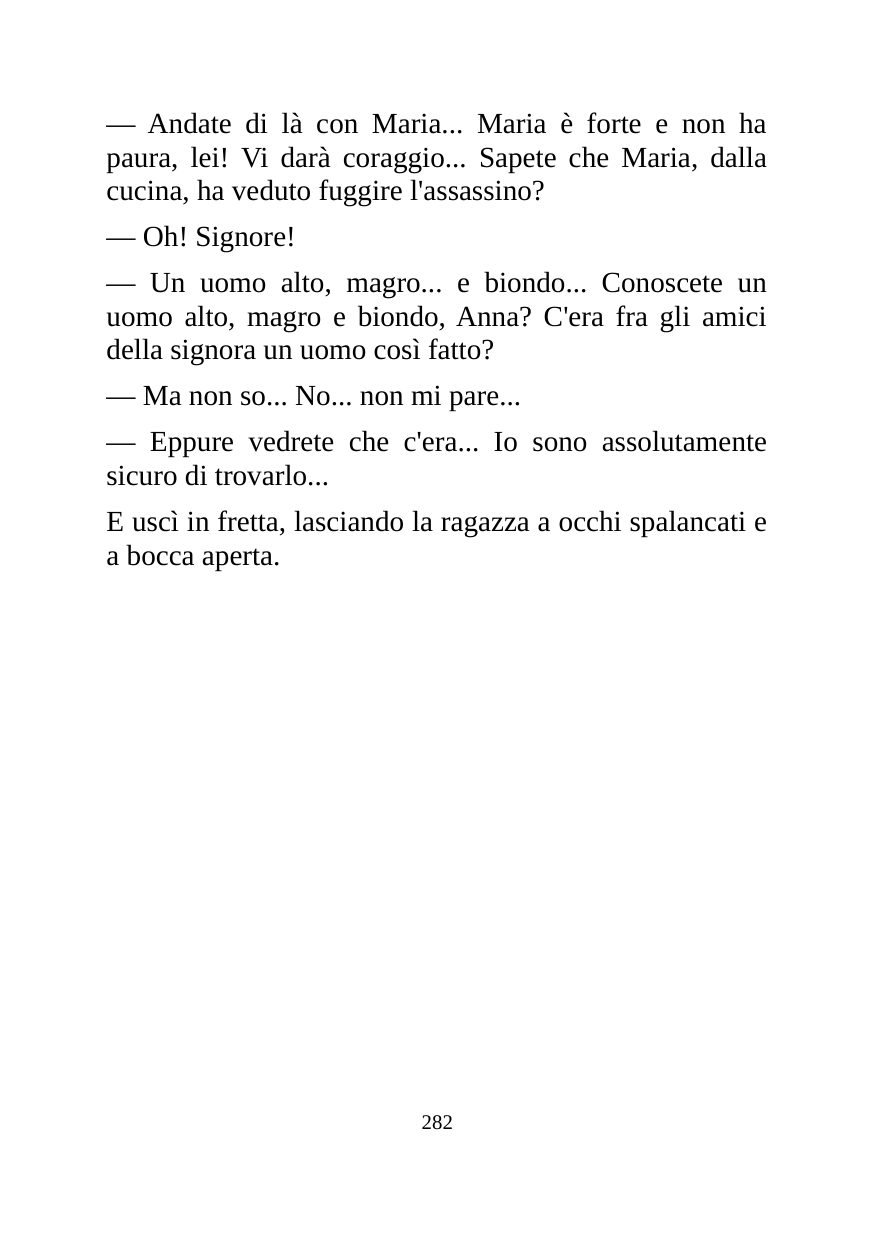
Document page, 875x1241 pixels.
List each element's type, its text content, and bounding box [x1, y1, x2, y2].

text — Un uomo alto, magro... e biondo... Conoscete un uomo alto, magro e biondo, Anna? C'era fra gli amici della signora un uomo così fatto? [106, 265, 768, 366]
text — Eppure vedrete che c'era... Io sono assolutamente sicuro di trovarlo... [106, 424, 768, 492]
text — Andate di là con Maria... Maria è forte e non ha paura, lei! Vi darà coraggio... Sapete che Maria, dalla cucina, ha veduto fuggire l'assassino? [106, 106, 768, 207]
text E uscì in fretta, lasciando la ragazza a occhi spalancati e a bocca aperta. [106, 504, 768, 571]
text — Oh! Signore! [106, 219, 768, 253]
text — Ma non so... No... non mi pare... [106, 378, 768, 412]
